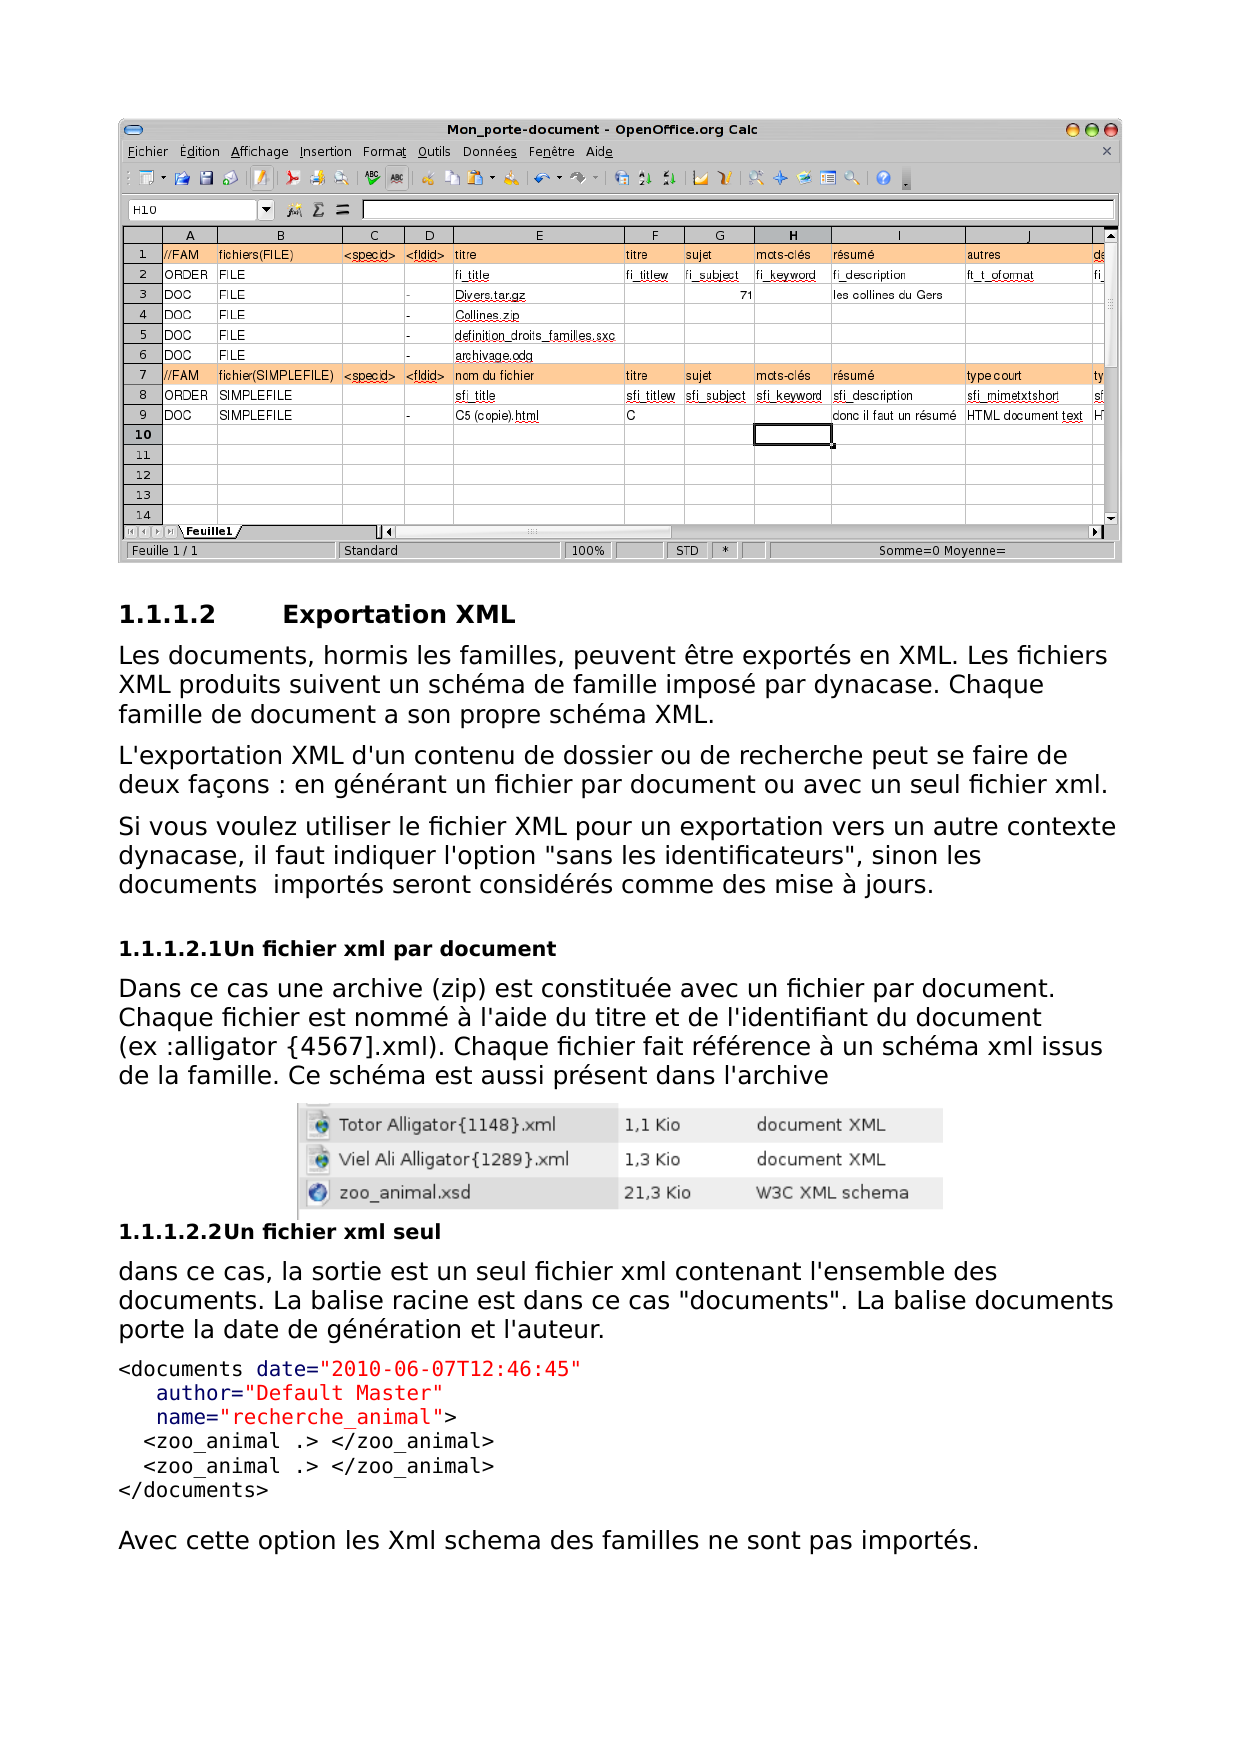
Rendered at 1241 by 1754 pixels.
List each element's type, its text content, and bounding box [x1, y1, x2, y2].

text Dans ce cas une archive (zip) est constituée avec un fichier par document. Chaque fichier est nommé à l'aide du titre et de l'identifiant du document (ex :alligator {4567].xml). Chaque fichier fait référence à un schéma xml issus de la famille. Ce schéma est aussi présent dans l'archive [118, 974, 1122, 1091]
text Avec cette option les Xml schema des familles ne sont pas importés. [118, 1527, 1122, 1556]
subtitle Exportation XML [118, 600, 1122, 629]
text </documents> [118, 1478, 1122, 1502]
text Les documents, hormis les familles, peuvent être exportés en XML. Les fichiers XML produits suivent un schéma de famille imposé par dynacase. Chaque famille de document a son propre schéma XML. [118, 641, 1122, 729]
text dans ce cas, la sortie est un seul fichier xml contenant l'ensemble des documents. La balise racine est dans ce cas "documents". La balise documents porte la date de génération et l'auteur. [118, 1257, 1122, 1344]
text name="recherche_animal"> [118, 1405, 1122, 1429]
picture [118, 118, 1123, 563]
subtitle Un fichier xml par document [118, 937, 1122, 962]
text <zoo_animal .> </zoo_animal> [118, 1454, 1122, 1478]
picture [297, 1103, 943, 1220]
text L'exportation XML d'un contenu de dossier ou de recherche peut se faire de deux façons : en générant un fichier par document ou avec un seul fichier xml. [118, 741, 1122, 800]
text author="Default Master" [118, 1381, 1122, 1405]
text Si vous voulez utiliser le fichier XML pour un exportation vers un autre contexte dynacase, il faut indiquer l'option "sans les identificateurs", sinon les documents importés seront considérés comme des mise à jours. [118, 812, 1122, 900]
text <zoo_animal .> </zoo_animal> [118, 1429, 1122, 1454]
text <documents date="2010-06-07T12:46:45" [118, 1357, 1122, 1381]
subtitle Un fichier xml seul [118, 1220, 1122, 1244]
